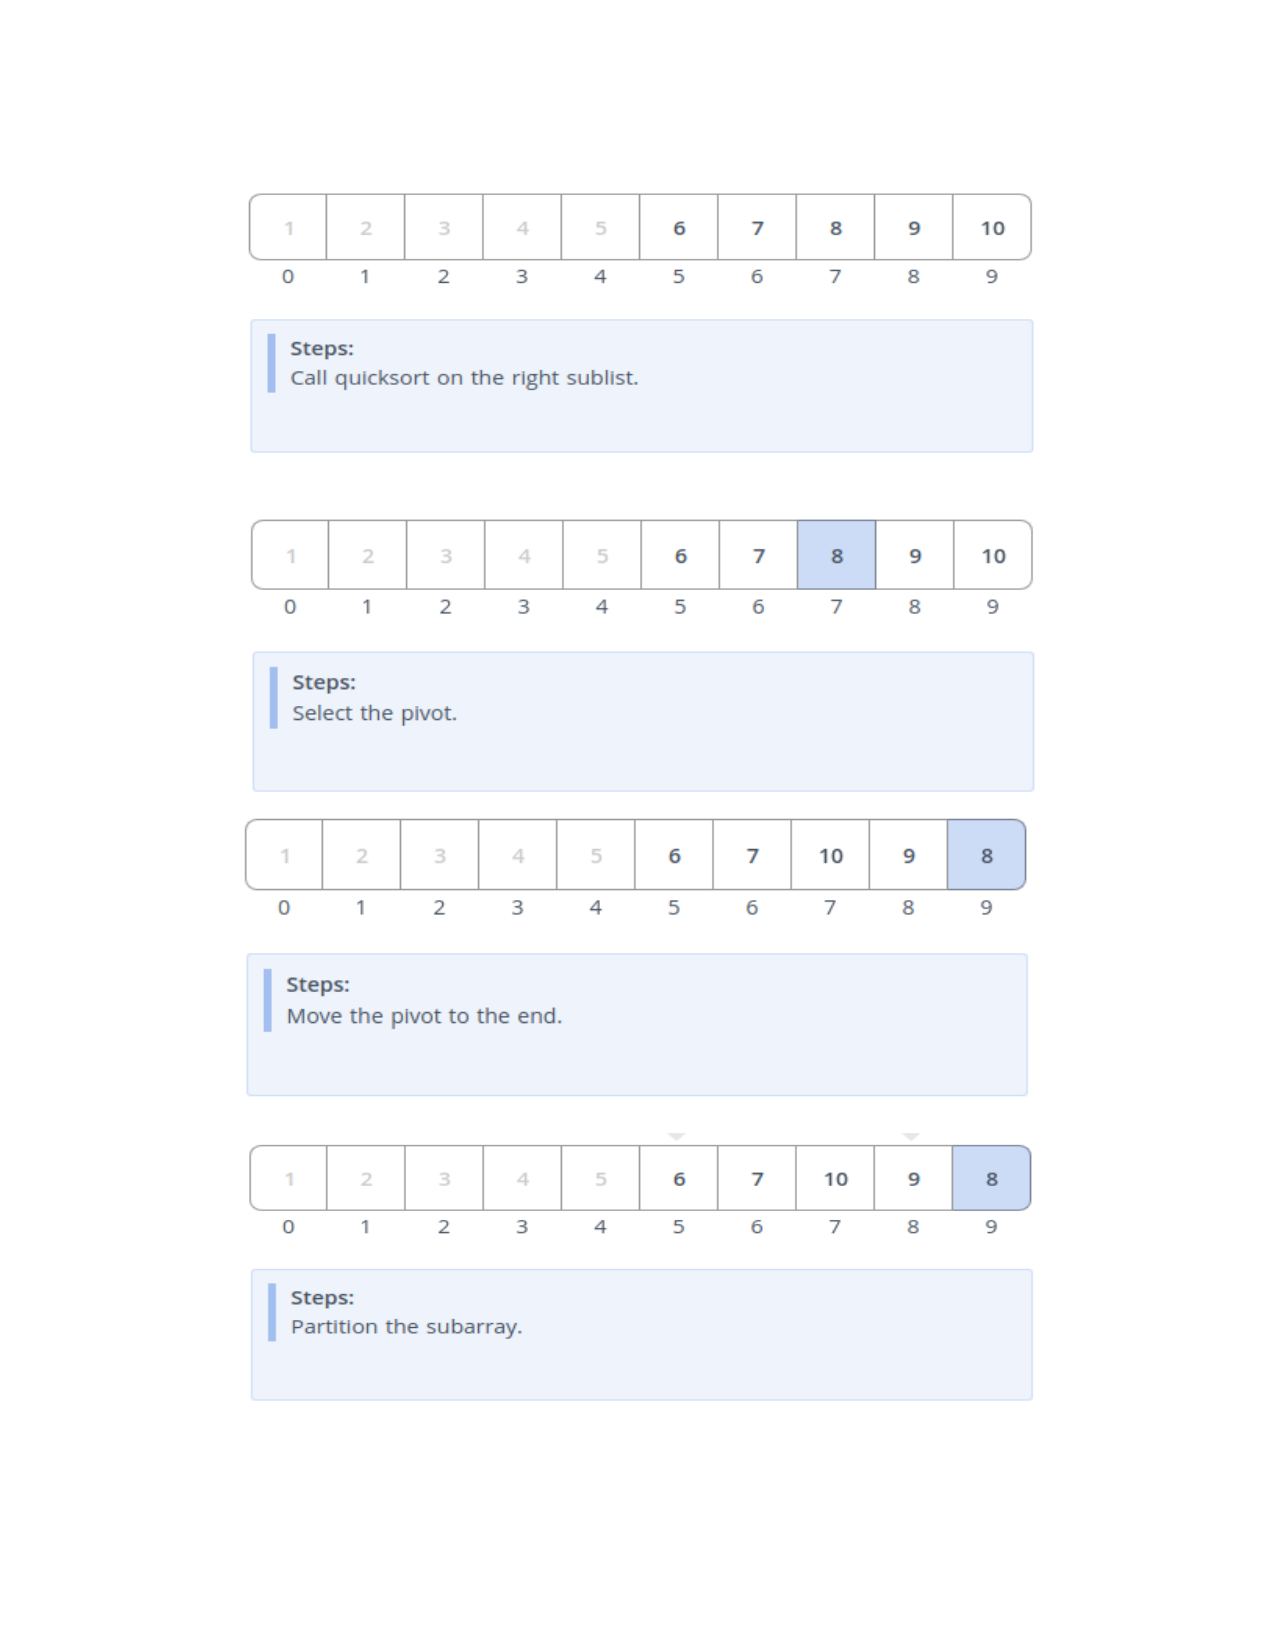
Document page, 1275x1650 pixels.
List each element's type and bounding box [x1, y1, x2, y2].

picture [236, 175, 1039, 461]
picture [231, 489, 1044, 799]
picture [234, 1128, 1041, 1414]
picture [239, 810, 1036, 1105]
